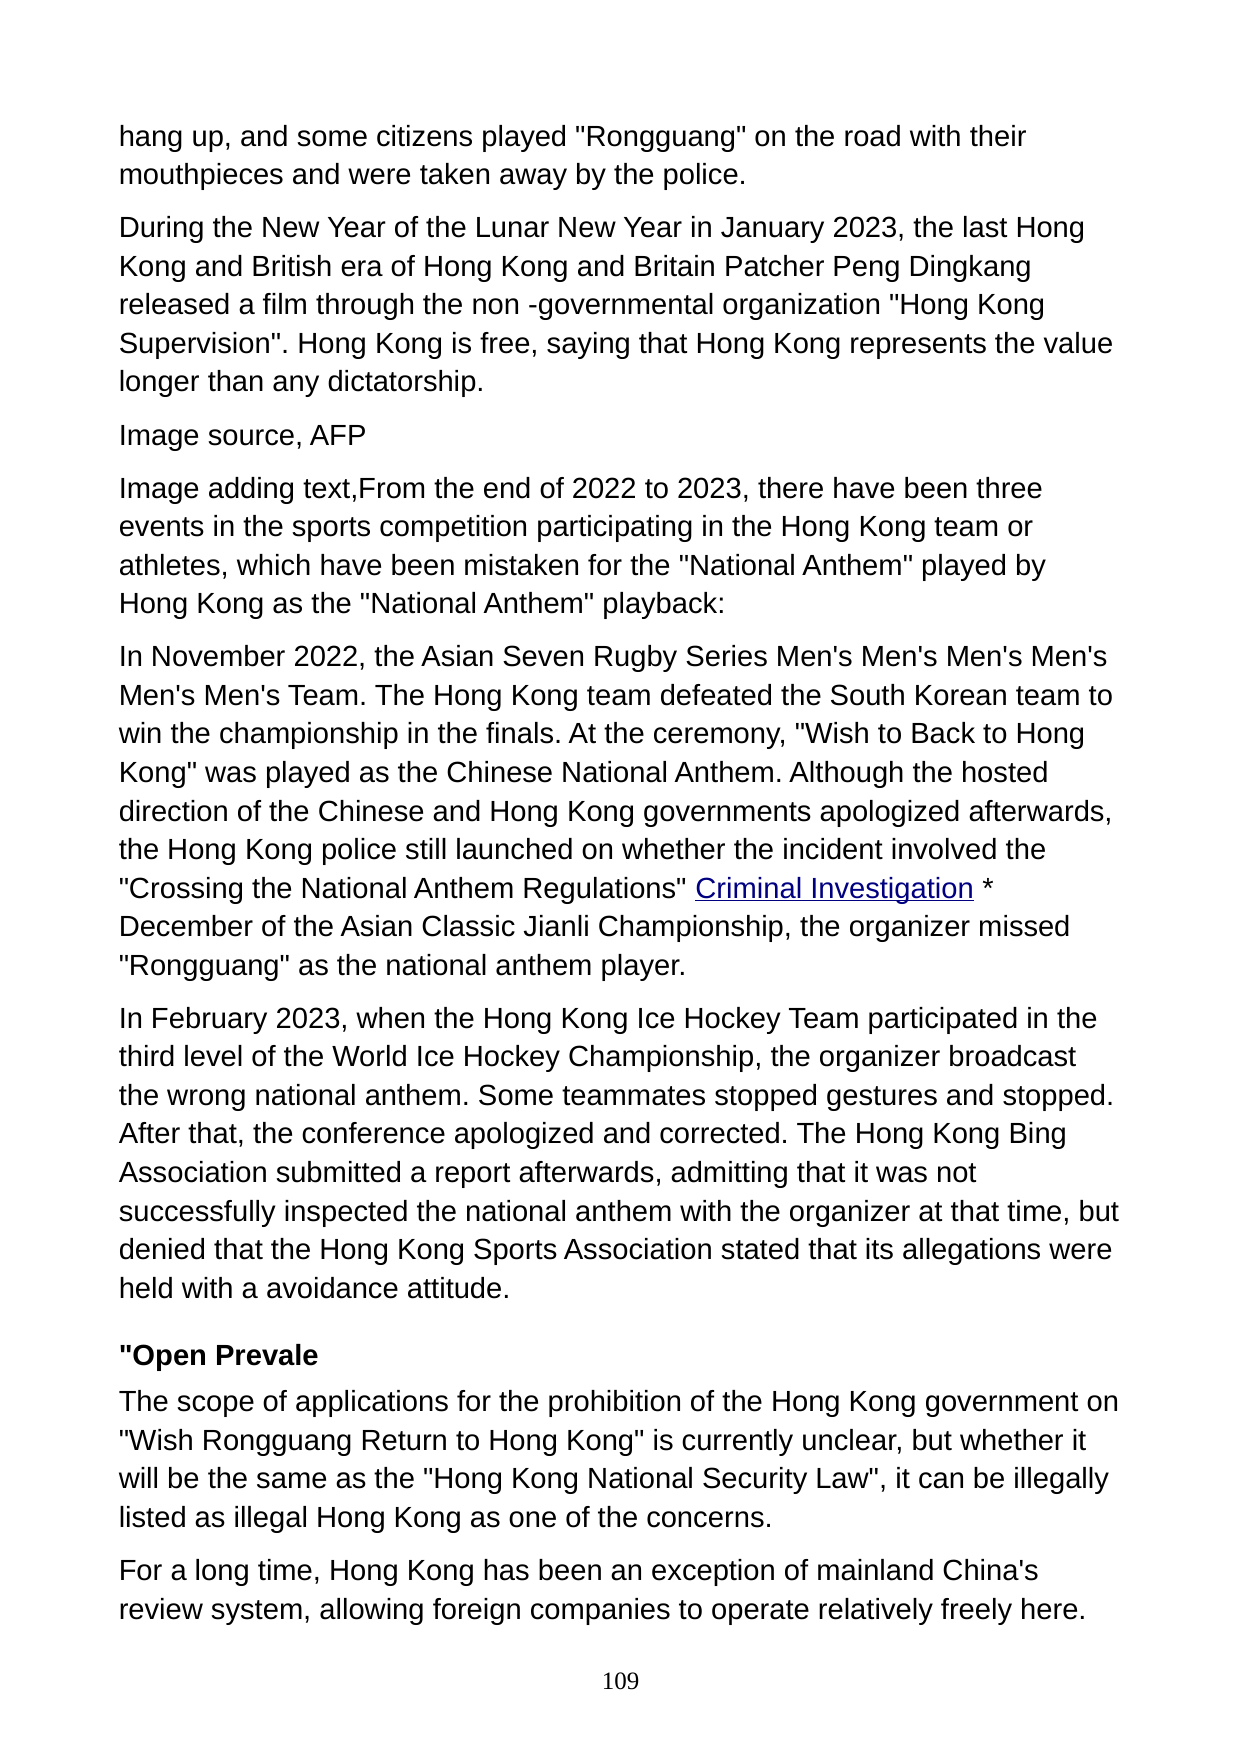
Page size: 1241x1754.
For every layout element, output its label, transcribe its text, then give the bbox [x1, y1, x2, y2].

text For a long time, Hong Kong has been an exception of mainland China's review system, allowing foreign companies to operate relatively freely here. [118, 1553, 1122, 1625]
text The scope of applications for the prohibition of the Hong Kong government on "Wish Rongguang Return to Hong Kong" is currently unclear, but whether it will be the same as the "Hong Kong National Security Law", it can be illegally listed as illegal Hong Kong as one of the concerns. [118, 1384, 1122, 1533]
text Image source, AFP [118, 417, 1122, 451]
text In February 2023, when the Hong Kong Ice Hockey Team participated in the third level of the World Ice Hockey Championship, the organizer broadcast the wrong national anthem. Some teammates stopped gestures and stopped. After that, the conference apologized and corrected. The Hong Kong Bing Association submitted a report afterwards, admitting that it was not successfully inspected the national anthem with the organizer at that time, but denied that the Hong Kong Sports Association stated that its allegations were held with a avoidance attitude. [118, 1001, 1122, 1304]
subtitle "Open Prevale [118, 1338, 1122, 1372]
text hang up, and some citizens played "Rongguang" on the road with their mouthpieces and were taken away by the police. [118, 118, 1122, 191]
text During the New Year of the Lunar New Year in January 2023, the last Hong Kong and British era of Hong Kong and Britain Patcher Peng Dingkang released a film through the non -governmental organization "Hong Kong Supervision". Hong Kong is free, saying that Hong Kong represents the value longer than any dictatorship. [118, 210, 1122, 398]
text Image adding text,From the end of 2022 to 2023, there have been three events in the sports competition participating in the Hong Kong team or athletes, which have been mistaken for the "National Anthem" played by Hong Kong as the "National Anthem" playback: [118, 471, 1122, 620]
text In November 2022, the Asian Seven Rugby Series Men's Men's Men's Men's Men's Men's Team. The Hong Kong team defeated the South Korean team to win the championship in the finals. At the ceremony, "Wish to Back to Hong Kong" was played as the Chinese National Anthem. Although the hosted direction of the Chinese and Hong Kong governments apologized afterwards, the Hong Kong police still launched on whether the incident involved the "Crossing the National Anthem Regulations" Criminal Investigation * December of the Asian Classic Jianli Championship, the organizer missed "Rongguang" as the national anthem player. [118, 639, 1122, 981]
